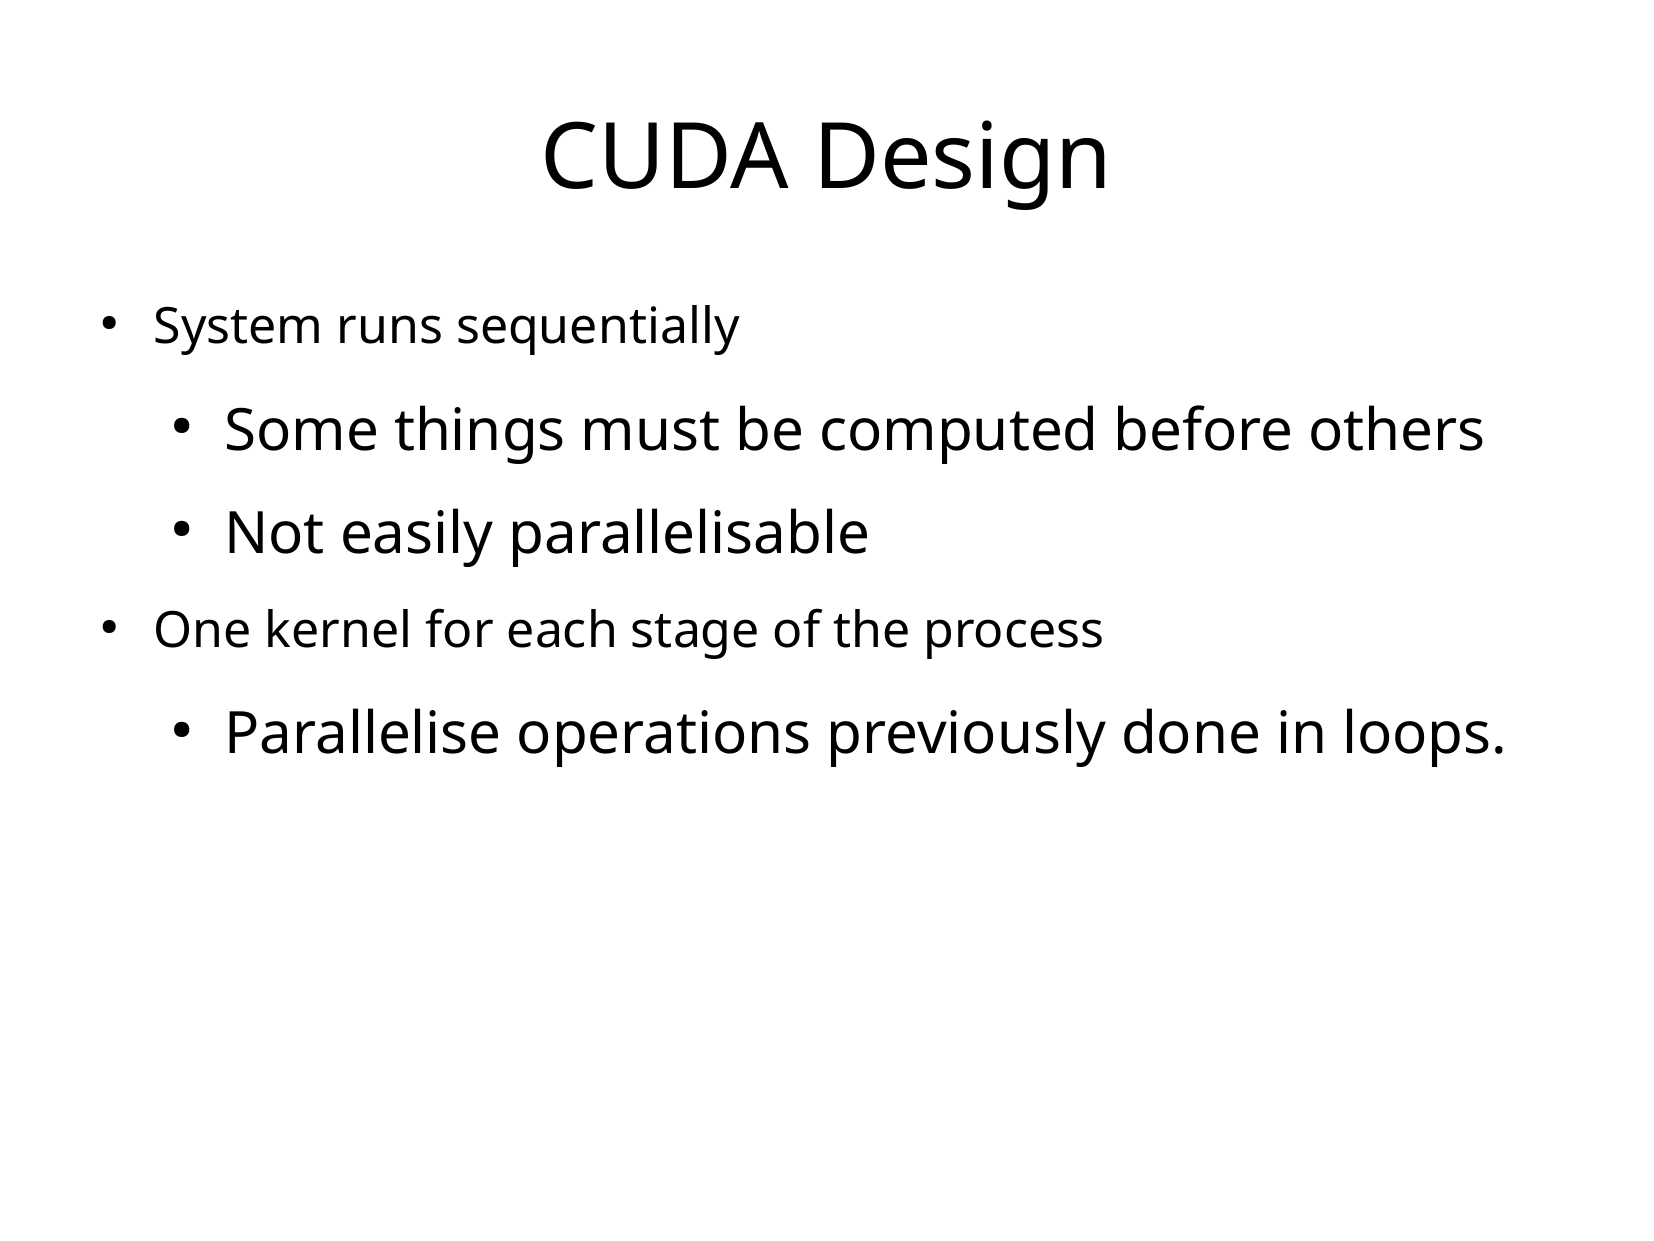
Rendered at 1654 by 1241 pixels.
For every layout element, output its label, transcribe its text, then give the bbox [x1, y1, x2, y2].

title CUDA Design [82, 49, 1571, 257]
list System runs sequentially Some things must be computed before others Not easily parallelisable One kernel for each stage of the process Parallelise operations previously done in loops. [82, 290, 1571, 1109]
